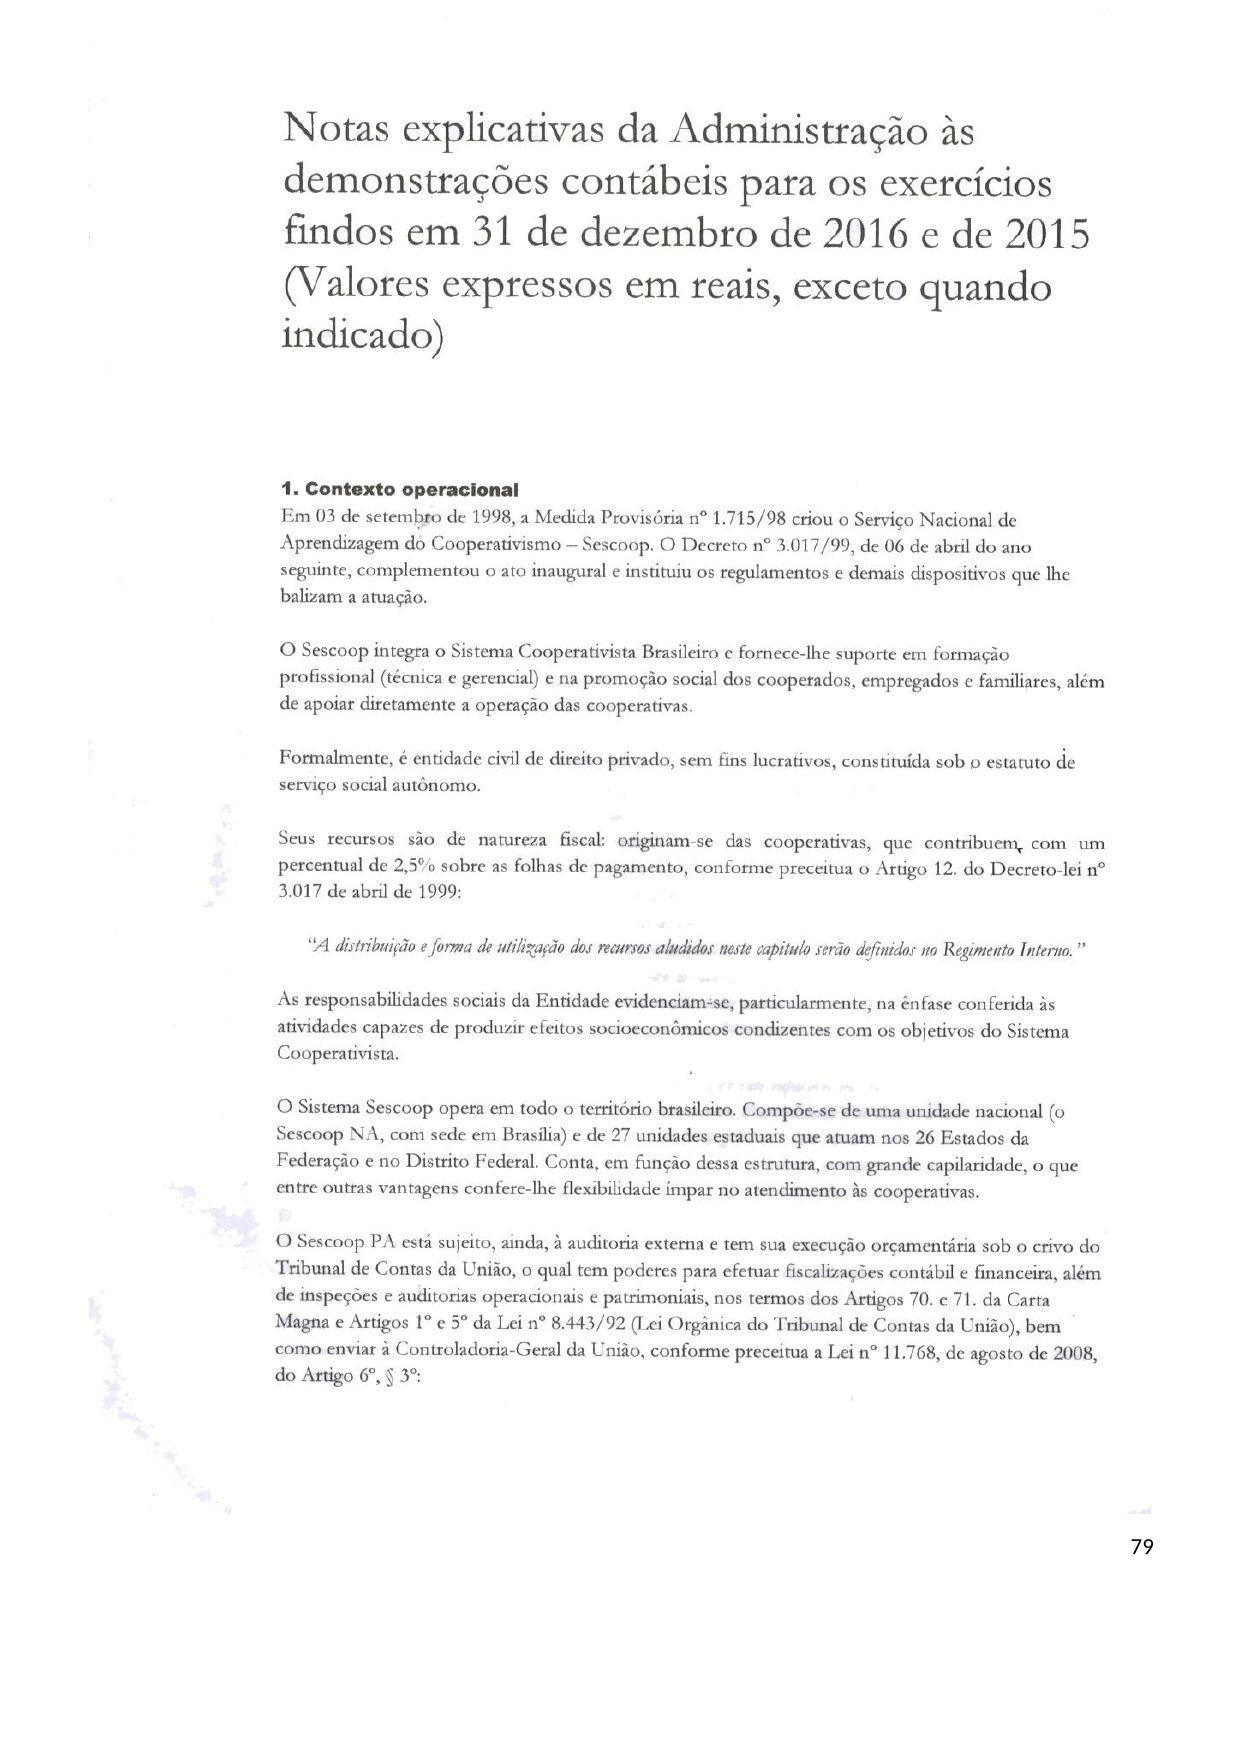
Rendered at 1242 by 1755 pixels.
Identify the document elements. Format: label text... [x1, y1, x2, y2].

text 79 [77, 1532, 1154, 1560]
